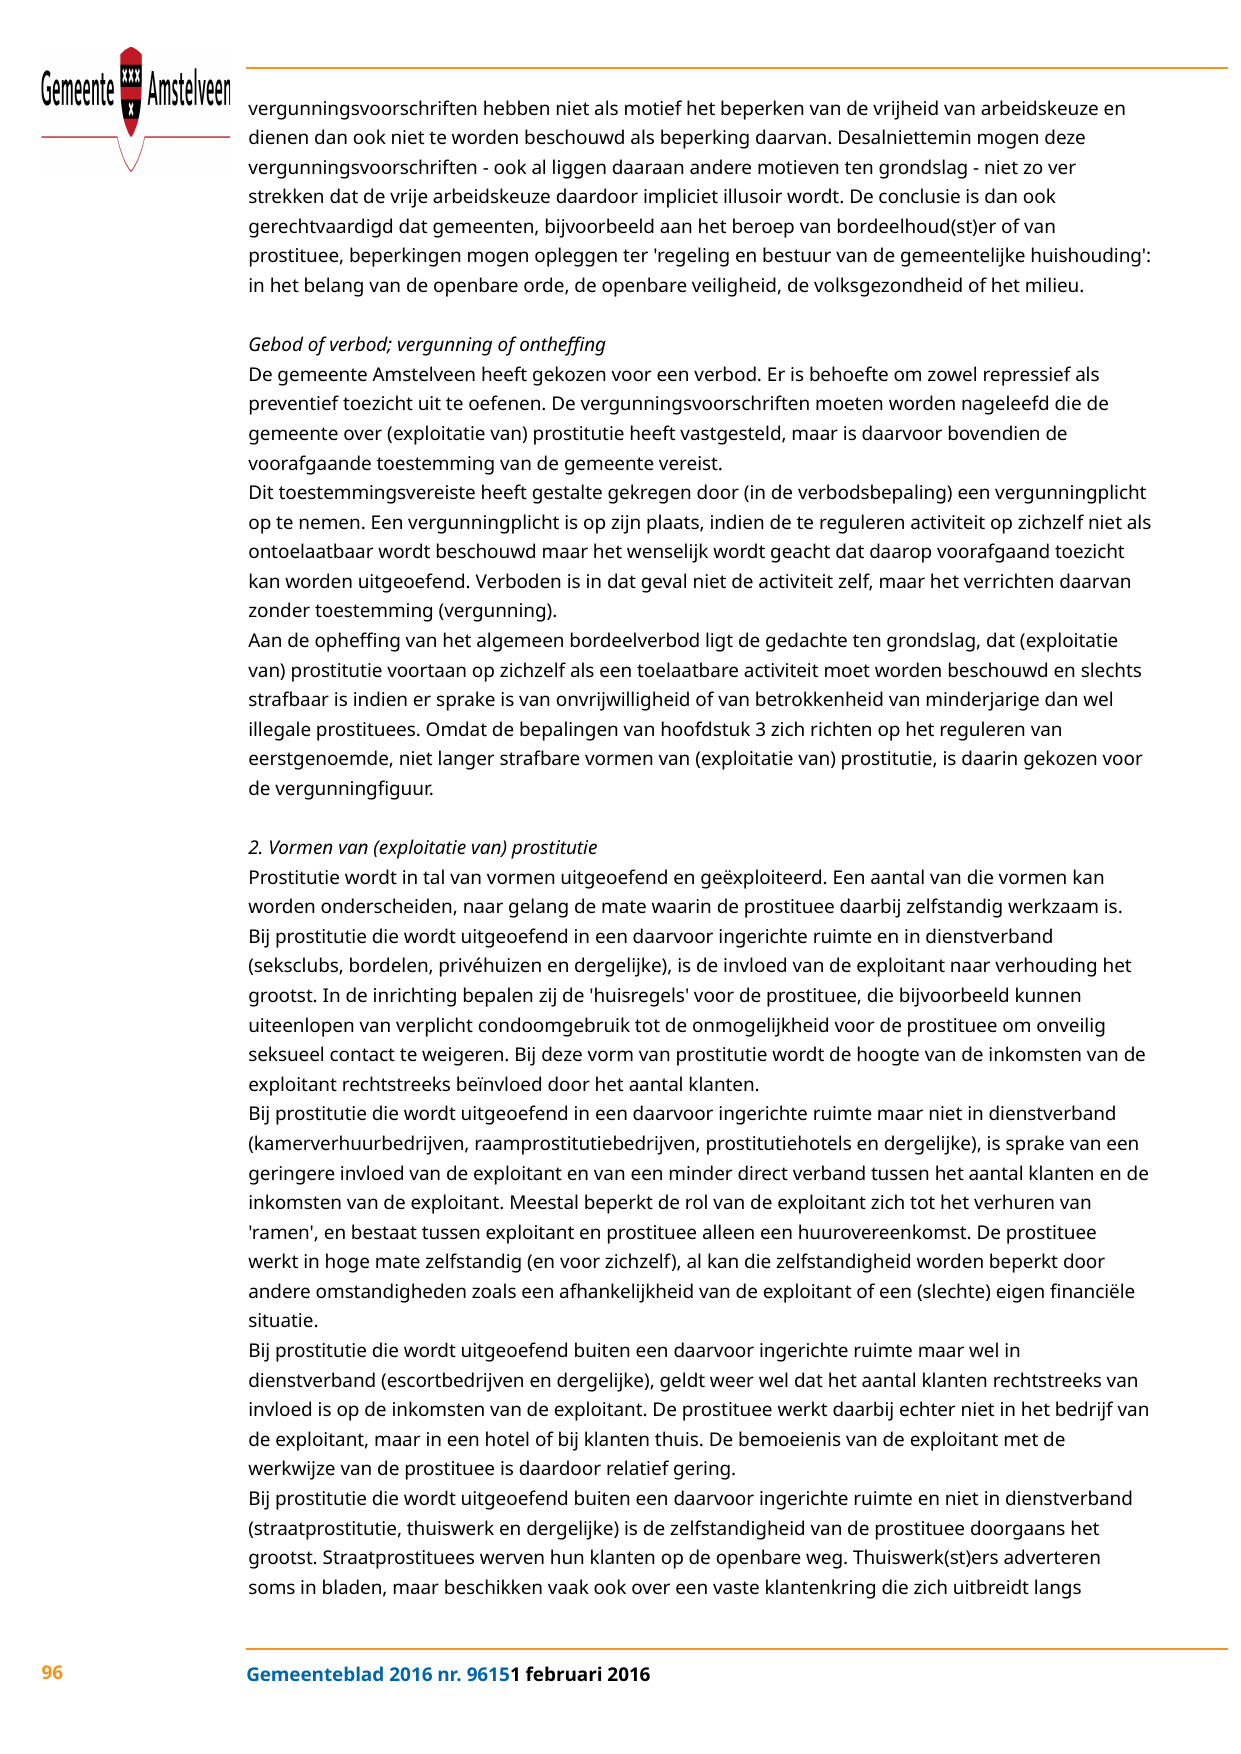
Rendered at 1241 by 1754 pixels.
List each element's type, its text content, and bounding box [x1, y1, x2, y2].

text Bij prostitutie die wordt uitgeoefend in een daarvoor ingerichte ruimte en in dienstverband (seksclubs, bordelen, privéhuizen en dergelijke), is de invloed van de exploitant naar verhouding het grootst. In de inrichting bepalen zij de 'huisregels' voor de prostituee, die bijvoorbeeld kunnen uiteenlopen van verplicht condoomgebruik tot de onmogelijkheid voor de prostituee om onveilig seksueel contact te weigeren. Bij deze vorm van prostitutie wordt de hoogte van de inkomsten van de exploitant rechtstreeks beïnvloed door het aantal klanten. [248, 923, 1152, 1097]
picture [41, 47, 231, 172]
text Gebod of verbod; vergunning of ontheffing [248, 331, 1152, 357]
text Bij prostitutie die wordt uitgeoefend buiten een daarvoor ingerichte ruimte en niet in dienstverband (straatprostitutie, thuiswerk en dergelijke) is de zelfstandigheid van de prostituee doorgaans het grootst. Straatprostituees werven hun klanten op de openbare weg. Thuiswerk(st)ers adverteren soms in bladen, maar beschikken vaak ook over een vaste klantenkring die zich uitbreidt langs [248, 1485, 1152, 1600]
text 2. Vormen van (exploitatie van) prostitutie [248, 834, 1152, 860]
text De gemeente Amstelveen heeft gekozen voor een verbod. Er is behoefte om zowel repressief als preventief toezicht uit te oefenen. De vergunningsvoorschriften moeten worden nageleefd die de gemeente over (exploitatie van) prostitutie heeft vastgesteld, maar is daarvoor bovendien de voorafgaande toestemming van de gemeente vereist. [248, 361, 1152, 476]
text vergunningsvoorschriften hebben niet als motief het beperken van de vrijheid van arbeidskeuze en dienen dan ook niet te worden beschouwd als beperking daarvan. Desalniettemin mogen deze vergunningsvoorschriften - ook al liggen daaraan andere motieven ten grondslag - niet zo ver strekken dat de vrije arbeidskeuze daardoor impliciet illusoir wordt. De conclusie is dan ook gerechtvaardigd dat gemeenten, bijvoorbeeld aan het beroep van bordeelhoud(st)er of van prostituee, beperkingen mogen opleggen ter 'regeling en bestuur van de gemeentelijke huishouding': in het belang van de openbare orde, de openbare veiligheid, de volksgezondheid of het milieu. [248, 95, 1152, 298]
text Dit toestemmingsvereiste heeft gestalte gekregen door (in de verbodsbepaling) een vergunningplicht op te nemen. Een vergunningplicht is op zijn plaats, indien de te reguleren activiteit op zichzelf niet als ontoelaatbaar wordt beschouwd maar het wenselijk wordt geacht dat daarop voorafgaand toezicht kan worden uitgeoefend. Verboden is in dat geval niet de activiteit zelf, maar het verrichten daarvan zonder toestemming (vergunning). [248, 479, 1152, 623]
text Aan de opheffing van het algemeen bordeelverbod ligt de gedachte ten grondslag, dat (exploitatie van) prostitutie voortaan op zichzelf als een toelaatbare activiteit moet worden beschouwd en slechts strafbaar is indien er sprake is van onvrijwilligheid of van betrokkenheid van minderjarige dan wel illegale prostituees. Omdat de bepalingen van hoofdstuk 3 zich richten op het reguleren van eerstgenoemde, niet langer strafbare vormen van (exploitatie van) prostitutie, is daarin gekozen voor de vergunningfiguur. [248, 627, 1152, 801]
text Prostitutie wordt in tal van vormen uitgeoefend en geëxploiteerd. Een aantal van die vormen kan worden onderscheiden, naar gelang de mate waarin de prostituee daarbij zelfstandig werkzaam is. [248, 864, 1152, 919]
text Bij prostitutie die wordt uitgeoefend in een daarvoor ingerichte ruimte maar niet in dienstverband (kamerverhuurbedrijven, raamprostitutiebedrijven, prostitutiehotels en dergelijke), is sprake van een geringere invloed van de exploitant en van een minder direct verband tussen het aantal klanten en de inkomsten van de exploitant. Meestal beperkt de rol van de exploitant zich tot het verhuren van 'ramen', en bestaat tussen exploitant en prostituee alleen een huurovereenkomst. De prostituee werkt in hoge mate zelfstandig (en voor zichzelf), al kan die zelfstandigheid worden beperkt door andere omstandigheden zoals een afhankelijkheid van de exploitant of een (slechte) eigen financiële situatie. [248, 1101, 1152, 1333]
text Bij prostitutie die wordt uitgeoefend buiten een daarvoor ingerichte ruimte maar wel in dienstverband (escortbedrijven en dergelijke), geldt weer wel dat het aantal klanten rechtstreeks van invloed is op de inkomsten van de exploitant. De prostituee werkt daarbij echter niet in het bedrijf van de exploitant, maar in een hotel of bij klanten thuis. De bemoeienis van de exploitant met de werkwijze van de prostituee is daardoor relatief gering. [248, 1337, 1152, 1481]
